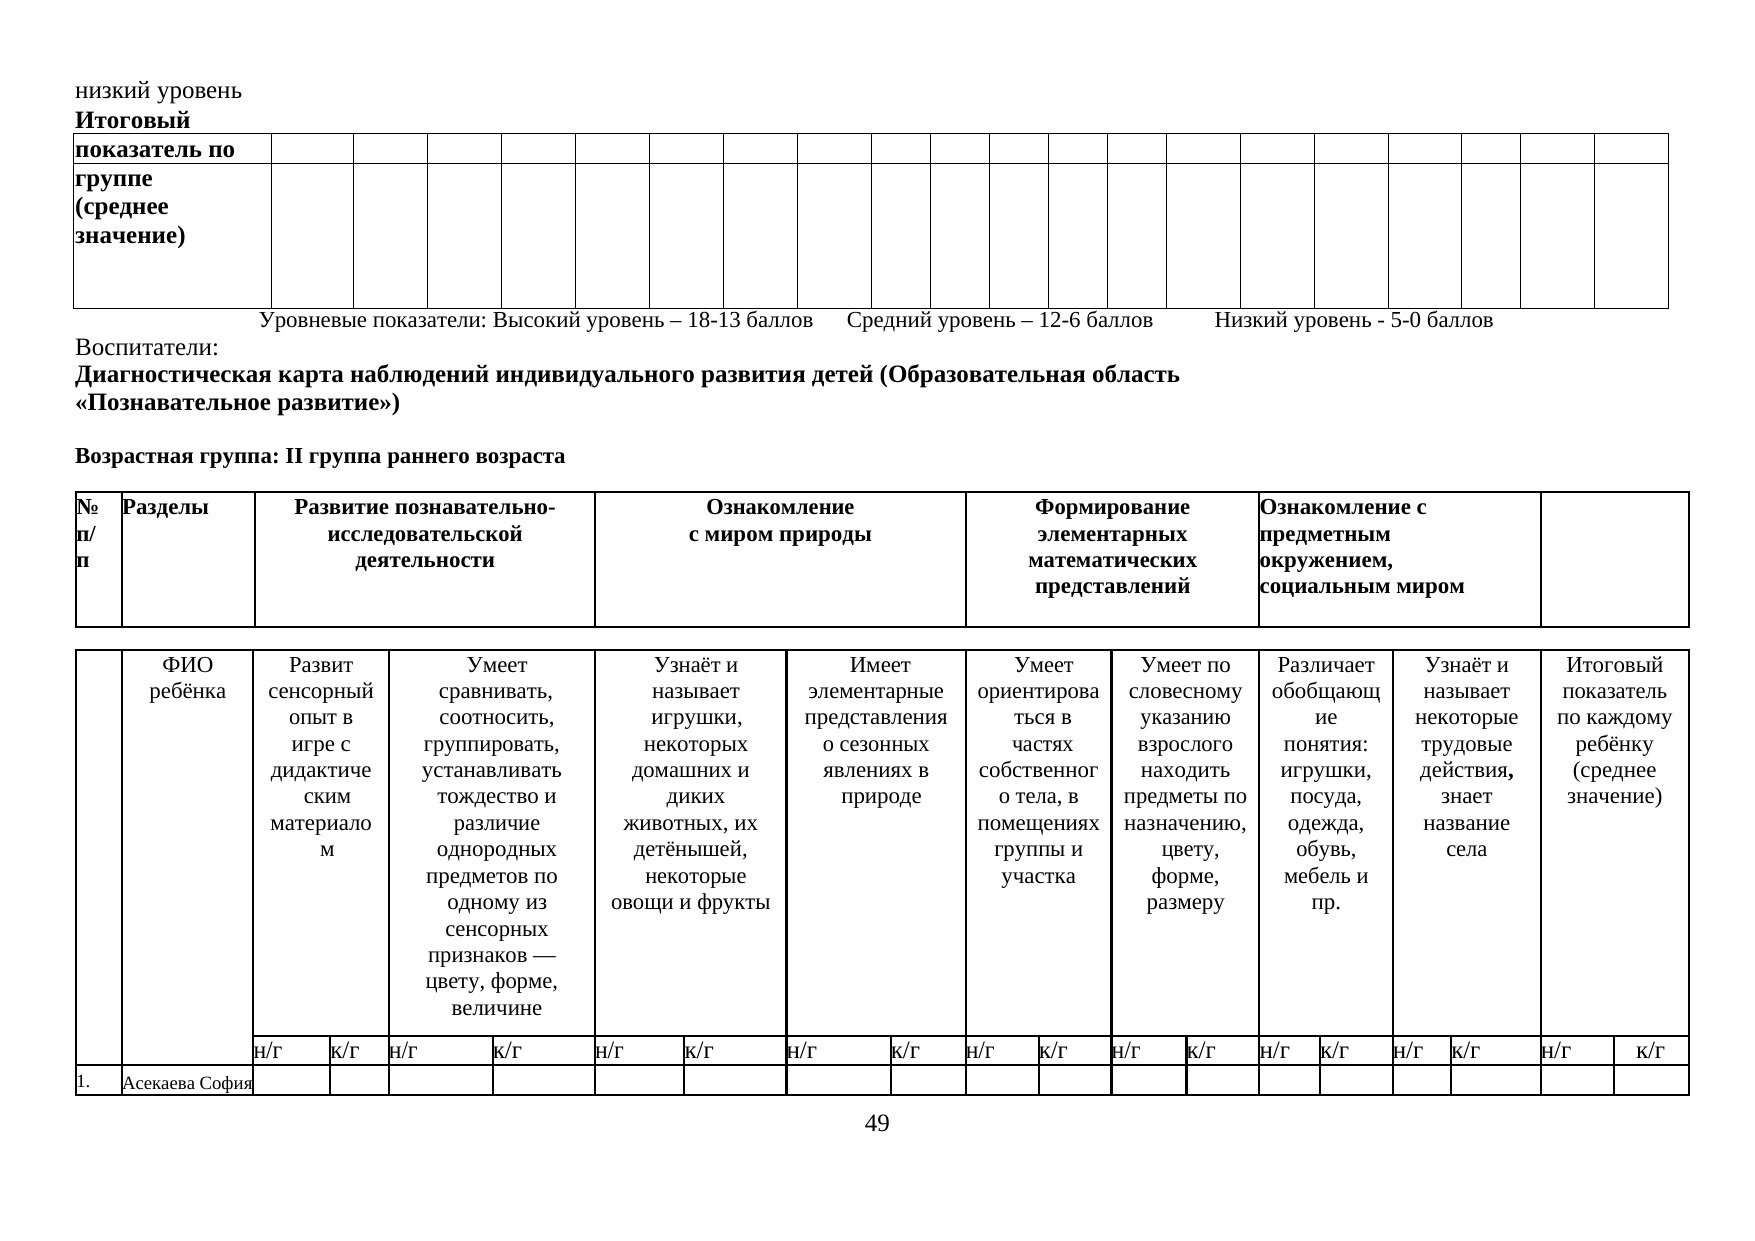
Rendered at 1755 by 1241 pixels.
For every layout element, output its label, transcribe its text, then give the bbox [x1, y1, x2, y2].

table_cell [77, 703, 121, 730]
table_cell [123, 520, 254, 546]
table_cell [123, 888, 252, 914]
table_cell [123, 967, 252, 994]
text [428, 164, 501, 191]
table_cell соотносить, [430, 703, 594, 730]
table_cell однородных [430, 835, 594, 862]
table_cell [788, 941, 830, 967]
table_cell [891, 862, 965, 888]
table_header Ознакомление [596, 493, 965, 520]
table_header Имеет [830, 651, 965, 677]
text [354, 220, 427, 249]
table_cell н/г [1113, 1037, 1153, 1064]
table_cell [1188, 1066, 1258, 1093]
table_cell [1260, 941, 1320, 967]
table_cell одежда, [1260, 809, 1392, 835]
table_cell [1320, 1020, 1392, 1034]
text Уровневые показатели: Высокий уровень – 18-13 баллов Средний уровень – 12-6 баллов Низкий уровень - 5-0 баллов [75, 306, 1677, 332]
table_cell трудовые [1394, 730, 1540, 756]
text [990, 134, 1048, 163]
table_cell [430, 1020, 493, 1034]
table_cell [891, 941, 965, 967]
table_cell [788, 888, 830, 914]
table_cell [1542, 520, 1688, 546]
table_cell [1039, 915, 1110, 941]
table_cell сравнивать, [430, 677, 594, 703]
table_cell материало [254, 809, 388, 835]
table_cell с миром природы [596, 520, 965, 546]
text [990, 191, 1048, 220]
table_cell [77, 835, 121, 862]
table_cell обобщающ [1260, 677, 1392, 703]
table_cell некоторых [636, 730, 785, 756]
table_cell н/г [1394, 1037, 1450, 1064]
table_cell к/г [1040, 1037, 1110, 1064]
table_cell [297, 941, 330, 967]
table_cell [1005, 1037, 1038, 1064]
table_cell [1039, 888, 1110, 914]
table_cell [1614, 888, 1688, 914]
table_cell [596, 1020, 636, 1034]
table_header Ознакомление с [1260, 493, 1540, 520]
text [931, 134, 989, 163]
text [1521, 134, 1594, 163]
table_cell назначению, [1113, 809, 1258, 835]
table_cell [1153, 1066, 1185, 1093]
table_cell величине [430, 994, 594, 1020]
table_header Итоговый [1542, 651, 1688, 677]
table_cell [1039, 967, 1110, 994]
table_cell [1542, 888, 1613, 914]
table_cell тождество и [430, 783, 594, 809]
table_cell [123, 546, 254, 572]
table_cell [636, 915, 684, 941]
text [502, 134, 575, 163]
table_cell размеру [1113, 888, 1258, 914]
table_cell [830, 994, 891, 1020]
text [872, 134, 930, 163]
table_cell [1153, 1037, 1185, 1064]
table_cell [1614, 967, 1688, 994]
table_cell [1394, 994, 1451, 1020]
text [1315, 191, 1388, 220]
table_cell игре с [254, 730, 388, 756]
table_cell математических [967, 546, 1258, 572]
table_cell [891, 835, 965, 862]
text [724, 191, 797, 220]
table_cell [1394, 1066, 1450, 1093]
table_cell [493, 1020, 594, 1034]
text [354, 191, 427, 220]
table_cell [1451, 915, 1540, 941]
table_cell [596, 599, 965, 626]
table_header Умеет [430, 651, 594, 677]
text [1108, 134, 1166, 163]
table_cell [1320, 941, 1392, 967]
table_cell [1005, 941, 1038, 967]
table_cell [1542, 573, 1688, 599]
table_cell [1320, 967, 1392, 994]
table_cell [1321, 1066, 1392, 1093]
text [1462, 164, 1520, 191]
text [502, 164, 575, 191]
table_cell участка [967, 862, 1110, 888]
table_cell ребёнку [1542, 730, 1688, 756]
table_cell п/ [77, 520, 121, 546]
table_cell [297, 862, 330, 888]
table_cell н/г [390, 1037, 430, 1064]
table_cell [390, 783, 430, 809]
table_cell [596, 967, 636, 994]
table_cell [788, 967, 830, 994]
table_cell [636, 1020, 684, 1034]
table_cell [1542, 915, 1613, 941]
text [576, 191, 649, 220]
table_cell пр. [1260, 888, 1392, 914]
table_cell [967, 941, 1005, 967]
table_cell [77, 1020, 121, 1034]
table_cell 1. [77, 1066, 121, 1093]
table_cell Асекаева София [123, 1066, 252, 1093]
table_cell [891, 967, 965, 994]
table_cell [1186, 1020, 1258, 1034]
table_cell ориентирова [967, 677, 1110, 703]
table_cell деятельности [256, 546, 594, 572]
table_cell [1186, 941, 1258, 967]
table_cell о тела, в [967, 783, 1110, 809]
text [1167, 220, 1240, 249]
table_cell [77, 730, 121, 756]
table_cell [1451, 888, 1540, 914]
text [1049, 164, 1107, 191]
text [1108, 220, 1166, 249]
table_cell [1394, 915, 1451, 941]
table_cell [1039, 994, 1110, 1020]
table_cell [77, 915, 121, 941]
table_cell [1005, 1066, 1038, 1093]
table_cell [254, 967, 297, 994]
text [1167, 164, 1240, 191]
table_cell [1113, 835, 1153, 862]
table_cell помещениях [967, 809, 1110, 835]
table_cell [1186, 967, 1258, 994]
table_cell [77, 677, 121, 703]
table_cell [254, 888, 297, 914]
text [990, 220, 1048, 249]
table_cell н/г [1260, 1037, 1319, 1064]
text [272, 220, 353, 249]
table_cell [77, 573, 121, 599]
table_cell [830, 1066, 890, 1093]
table_cell [891, 1020, 965, 1034]
table_cell [1186, 915, 1258, 941]
text [724, 220, 797, 249]
table_cell [123, 862, 252, 888]
text [931, 191, 989, 220]
table_cell [788, 915, 830, 941]
table_cell [1542, 546, 1688, 572]
table_cell к/г [331, 1037, 388, 1064]
table_cell [494, 1066, 594, 1093]
table_cell н/г [967, 1037, 1005, 1064]
table_cell явлениях в [788, 756, 965, 782]
table_cell к/г [1321, 1037, 1392, 1064]
table_cell [830, 967, 891, 994]
table_header Умеет по [1113, 651, 1258, 677]
table_cell [1451, 994, 1540, 1020]
table_cell различие [430, 809, 594, 835]
table_cell [77, 941, 121, 967]
table_header Развит [254, 651, 388, 677]
table_cell [330, 967, 388, 994]
text [1315, 164, 1388, 191]
table_cell [297, 1066, 329, 1093]
table_cell [1005, 967, 1038, 994]
text [1462, 220, 1520, 249]
table_cell [297, 994, 330, 1020]
table_cell [77, 783, 121, 809]
table_cell [1153, 941, 1186, 967]
table_cell собственног [967, 756, 1110, 782]
text значение) [75, 220, 271, 249]
table_cell [1614, 994, 1688, 1020]
table_cell [1542, 1020, 1613, 1034]
table_cell [256, 573, 594, 599]
table_cell [1005, 994, 1038, 1020]
table_cell [788, 809, 830, 835]
table_cell [77, 1035, 121, 1064]
table_cell [297, 888, 330, 914]
table_cell [1614, 915, 1688, 941]
table_cell [123, 835, 252, 862]
text [872, 191, 930, 220]
text [798, 134, 871, 163]
table_cell [684, 967, 785, 994]
table_cell [596, 573, 965, 599]
text [354, 164, 427, 191]
text [650, 164, 723, 191]
table_cell [596, 546, 965, 572]
table_cell предметным [1260, 520, 1540, 546]
table_cell [1005, 888, 1038, 914]
table_cell [390, 703, 430, 730]
table_cell [596, 1066, 636, 1093]
table_cell [1260, 599, 1540, 626]
table_cell цвету, [1153, 835, 1258, 862]
table_cell [77, 967, 121, 994]
text [502, 191, 575, 220]
table_cell [254, 941, 297, 967]
table_cell [1153, 967, 1186, 994]
text [1595, 191, 1668, 220]
text [1595, 134, 1668, 163]
table_cell социальным миром [1260, 573, 1540, 599]
table_cell [1614, 835, 1688, 862]
table_cell м [297, 835, 388, 862]
table_cell [77, 756, 121, 782]
table_cell [596, 994, 636, 1020]
text [576, 164, 649, 191]
text [428, 220, 501, 249]
table_cell [967, 915, 1005, 941]
table_cell [967, 967, 1005, 994]
text [1315, 220, 1388, 249]
table_cell [1153, 994, 1186, 1020]
text Воспитатели: [75, 332, 1677, 361]
table_cell [1113, 915, 1153, 941]
table_cell [123, 915, 252, 941]
table_cell взрослого [1113, 730, 1258, 756]
table_header [788, 651, 830, 677]
table_cell [254, 783, 297, 809]
table_cell [254, 1020, 297, 1034]
table_cell [1040, 1066, 1110, 1093]
table_cell животных, их [596, 809, 785, 835]
text [576, 134, 649, 163]
table_cell [390, 915, 430, 941]
table_cell [1039, 1020, 1110, 1034]
text [1595, 220, 1668, 249]
table_cell [892, 1066, 965, 1093]
table_cell [1320, 994, 1392, 1020]
table_cell [788, 1020, 830, 1034]
text [1462, 134, 1520, 163]
table_cell цвету, форме, [390, 967, 594, 994]
table_header [596, 651, 636, 677]
table_cell [684, 994, 785, 1020]
text [1389, 134, 1461, 163]
table_cell название [1394, 809, 1540, 835]
text [650, 191, 723, 220]
text Возрастная группа: II группа раннего возраста [75, 442, 1679, 468]
text [1595, 164, 1668, 191]
table_cell к/г [892, 1037, 965, 1064]
table_cell [330, 994, 388, 1020]
table_cell частях [1005, 730, 1110, 756]
table_cell предметов по [390, 862, 594, 888]
text [931, 220, 989, 249]
table_cell детёнышей, [596, 835, 785, 862]
table_cell [891, 809, 965, 835]
table_cell [1394, 888, 1451, 914]
table_cell [1260, 967, 1320, 994]
table_cell [77, 888, 121, 914]
table_cell [1614, 809, 1688, 835]
text [872, 220, 930, 249]
table_cell [1005, 915, 1038, 941]
table_cell группы и [967, 835, 1110, 862]
text [1315, 134, 1388, 163]
table_cell признаков — [390, 941, 594, 967]
table_cell [967, 1066, 1005, 1093]
table_cell [123, 1020, 252, 1034]
table_header Узнаёт и [636, 651, 785, 677]
table_header Узнаёт и [1394, 651, 1540, 677]
table_cell [1113, 941, 1153, 967]
table_cell исследовательской [256, 520, 594, 546]
table_cell [1542, 1066, 1613, 1093]
table_cell [330, 888, 388, 914]
table_cell [596, 730, 636, 756]
table_cell мебель и [1260, 862, 1392, 888]
text [1108, 191, 1166, 220]
table_cell к/г [1452, 1037, 1540, 1064]
table_cell [788, 783, 830, 809]
table_cell [254, 1066, 297, 1093]
table_cell овощи и фрукты [596, 888, 785, 914]
table_header [390, 651, 430, 677]
table_cell [967, 599, 1258, 626]
text [272, 191, 353, 220]
table_cell ться в [1005, 703, 1110, 730]
table_cell [77, 862, 121, 888]
table_cell п [77, 546, 121, 572]
table_cell [123, 703, 252, 730]
text [1669, 134, 1679, 163]
table_header Формирование [967, 493, 1258, 520]
table_cell показатель [1542, 677, 1688, 703]
table_cell [430, 1066, 492, 1093]
text [272, 164, 353, 191]
table_cell [1113, 967, 1153, 994]
table_cell [331, 1066, 388, 1093]
table_cell [1615, 1066, 1688, 1093]
text [1241, 220, 1314, 249]
table_cell домашних и [596, 756, 785, 782]
table_cell дидактиче [254, 756, 388, 782]
table_cell [967, 730, 1005, 756]
table_cell [830, 862, 891, 888]
table_cell [788, 835, 830, 862]
text [1669, 163, 1679, 191]
table_cell [596, 677, 636, 703]
table_cell [891, 994, 965, 1020]
table_cell н/г [254, 1037, 297, 1064]
table_cell [77, 599, 121, 626]
table_cell [967, 994, 1005, 1020]
table_cell [967, 888, 1005, 914]
text [872, 164, 930, 191]
table_header [967, 651, 1005, 677]
table_cell [1614, 941, 1688, 967]
text [798, 164, 871, 191]
table_cell [390, 677, 430, 703]
table_cell диких [636, 783, 785, 809]
text [798, 220, 871, 249]
text [1049, 134, 1107, 163]
table_cell [123, 756, 252, 782]
table_cell некоторые [1394, 703, 1540, 730]
table_cell [1260, 1066, 1319, 1093]
table_cell элементарных [967, 520, 1258, 546]
text [428, 191, 501, 220]
table_cell [297, 1037, 329, 1064]
table_cell [684, 1020, 785, 1034]
table_cell [1451, 941, 1540, 967]
table_cell [1153, 915, 1186, 941]
table_cell [123, 941, 252, 967]
table_cell [1394, 862, 1451, 888]
table_cell представлений [967, 573, 1258, 599]
table_cell называет [636, 677, 785, 703]
table_cell [788, 994, 830, 1020]
table_cell [684, 915, 785, 941]
table_cell действия, [1394, 756, 1540, 782]
text [990, 164, 1048, 191]
table_cell [1614, 862, 1688, 888]
table_cell [1039, 941, 1110, 967]
table_cell указанию [1113, 703, 1258, 730]
text низкий уровень [75, 75, 1679, 104]
table_cell окружением, [1260, 546, 1540, 572]
text [272, 134, 353, 163]
text группе [75, 164, 271, 191]
table_cell [1542, 994, 1613, 1020]
table_cell [1451, 1020, 1540, 1034]
table_cell опыт в [254, 703, 388, 730]
table_cell н/г [788, 1037, 830, 1064]
text [1241, 191, 1314, 220]
table_cell ребёнка [123, 677, 252, 703]
table_cell [430, 1037, 492, 1064]
table_cell [1260, 915, 1320, 941]
table_cell [967, 703, 1005, 730]
text [1521, 220, 1594, 249]
table_cell [1005, 1020, 1038, 1034]
text Итоговый [75, 105, 1679, 134]
table_cell предметы по [1113, 783, 1258, 809]
table_cell [596, 862, 636, 888]
text [1389, 220, 1461, 249]
text [798, 191, 871, 220]
table_cell [330, 1020, 388, 1034]
text [1241, 164, 1314, 191]
table_cell [330, 915, 388, 941]
table_cell [1542, 835, 1613, 862]
table_cell [1452, 1066, 1540, 1093]
table_cell посуда, [1260, 783, 1392, 809]
table_header № [77, 493, 121, 520]
table_cell [788, 1066, 830, 1093]
text [576, 220, 649, 249]
table_cell [1394, 941, 1451, 967]
table_cell [830, 835, 891, 862]
table_cell игрушки, [636, 703, 785, 730]
table_cell [830, 1037, 890, 1064]
table_cell [830, 1020, 891, 1034]
table_cell о сезонных [788, 730, 965, 756]
text [724, 134, 797, 163]
table_cell [1451, 862, 1540, 888]
table_cell некоторые [636, 862, 785, 888]
table_cell сенсорных [430, 915, 594, 941]
table_cell [596, 703, 636, 730]
table_cell [596, 915, 636, 941]
table_cell одному из [430, 888, 594, 914]
table_cell природе [830, 783, 965, 809]
table_cell [1394, 967, 1451, 994]
table_header ФИО [123, 651, 252, 677]
table_cell к/г [685, 1037, 785, 1064]
table_cell [390, 888, 430, 914]
table_header Умеет [1005, 651, 1110, 677]
text [1521, 164, 1594, 191]
text Диагностическая карта наблюдений индивидуального развития детей (Образовательная область «Познавательное развитие») [75, 361, 1337, 416]
table_cell [390, 835, 430, 862]
table_cell [1260, 1020, 1320, 1034]
table_cell [830, 941, 891, 967]
table_cell [636, 1066, 683, 1093]
table_cell сенсорный [254, 677, 388, 703]
text [931, 164, 989, 191]
table_cell [891, 888, 965, 914]
table_cell элементарные [788, 677, 965, 703]
table_cell [1113, 1066, 1153, 1093]
table_cell [636, 967, 684, 994]
text [1167, 134, 1240, 163]
table_cell (среднее [1542, 756, 1688, 782]
table_cell [254, 862, 297, 888]
table_cell [256, 599, 594, 626]
table_cell [636, 941, 684, 967]
text [354, 134, 427, 163]
table_cell форме, [1113, 862, 1258, 888]
table_cell [297, 1020, 330, 1034]
table_cell [1542, 862, 1613, 888]
table_cell обувь, [1260, 835, 1392, 862]
table_cell [1542, 809, 1613, 835]
table_cell [685, 1066, 785, 1093]
text [1669, 220, 1679, 249]
table_cell [1451, 967, 1540, 994]
table_cell [297, 967, 330, 994]
table_cell [123, 599, 254, 626]
table_header [77, 651, 121, 677]
text [650, 134, 723, 163]
table_cell [390, 994, 430, 1020]
text показатель по [75, 134, 271, 163]
text [1389, 191, 1461, 220]
table_cell находить [1113, 756, 1258, 782]
table_header Развитие познавательно- [256, 493, 594, 520]
text [1241, 134, 1314, 163]
text [1389, 164, 1461, 191]
table_cell [1260, 994, 1320, 1020]
table_cell к/г [1615, 1037, 1688, 1064]
table_cell ским [297, 783, 388, 809]
table_cell [636, 1037, 683, 1064]
table_cell [596, 941, 636, 967]
table_cell [1542, 941, 1613, 967]
table_cell устанавливать [390, 756, 594, 782]
table_cell [77, 809, 121, 835]
table_cell [123, 573, 254, 599]
text [1462, 191, 1520, 220]
table_cell [254, 994, 297, 1020]
table_cell н/г [1542, 1037, 1613, 1064]
table_cell [830, 915, 891, 941]
table_cell [254, 835, 297, 862]
text [1049, 191, 1107, 220]
table_cell к/г [1188, 1037, 1258, 1064]
table_cell [596, 783, 636, 809]
text (среднее [75, 191, 271, 220]
text [1049, 220, 1107, 249]
text [1669, 191, 1679, 220]
table_cell [254, 915, 297, 941]
text [1521, 191, 1594, 220]
table_cell словесному [1113, 677, 1258, 703]
table_cell [1320, 915, 1392, 941]
table_cell [1153, 1020, 1186, 1034]
table_cell [77, 994, 121, 1020]
table_cell ие [1260, 703, 1392, 730]
text [724, 164, 797, 191]
table_cell [891, 915, 965, 941]
table_header Различает [1260, 651, 1392, 677]
table_cell [684, 941, 785, 967]
table_cell [330, 862, 388, 888]
text [1108, 164, 1166, 191]
table_cell называет [1394, 677, 1540, 703]
table_header Разделы [123, 493, 254, 520]
table_cell [330, 941, 388, 967]
table_cell [123, 730, 252, 756]
table_cell [123, 809, 252, 835]
text [428, 134, 501, 163]
table_cell [830, 888, 891, 914]
table_header [1542, 493, 1688, 520]
text [502, 220, 575, 249]
table_cell игрушки, [1260, 756, 1392, 782]
table_cell [123, 994, 252, 1020]
table_cell [1186, 994, 1258, 1020]
table_cell [967, 1020, 1005, 1034]
table_cell [788, 862, 830, 888]
table_cell понятия: [1260, 730, 1392, 756]
text [1167, 191, 1240, 220]
table_cell [1542, 599, 1688, 626]
table_cell [636, 994, 684, 1020]
table_cell [1614, 1020, 1688, 1034]
table_cell знает [1394, 783, 1540, 809]
table_cell [297, 915, 330, 941]
table_cell по каждому [1542, 703, 1688, 730]
table_cell [1113, 1020, 1153, 1034]
table_cell к/г [494, 1037, 594, 1064]
text [650, 220, 723, 249]
table_cell н/г [596, 1037, 636, 1064]
table_cell [123, 783, 252, 809]
table_cell [390, 1066, 430, 1093]
table_cell [1113, 994, 1153, 1020]
table_cell села [1394, 835, 1540, 862]
table_cell группировать, [390, 730, 594, 756]
table_cell значение) [1542, 783, 1688, 809]
table_cell [390, 1020, 430, 1034]
table_cell [1394, 1020, 1451, 1034]
table_cell [390, 809, 430, 835]
table_cell [1542, 967, 1613, 994]
table_cell [123, 1035, 252, 1064]
table_cell [830, 809, 891, 835]
table_cell представления [788, 703, 965, 730]
